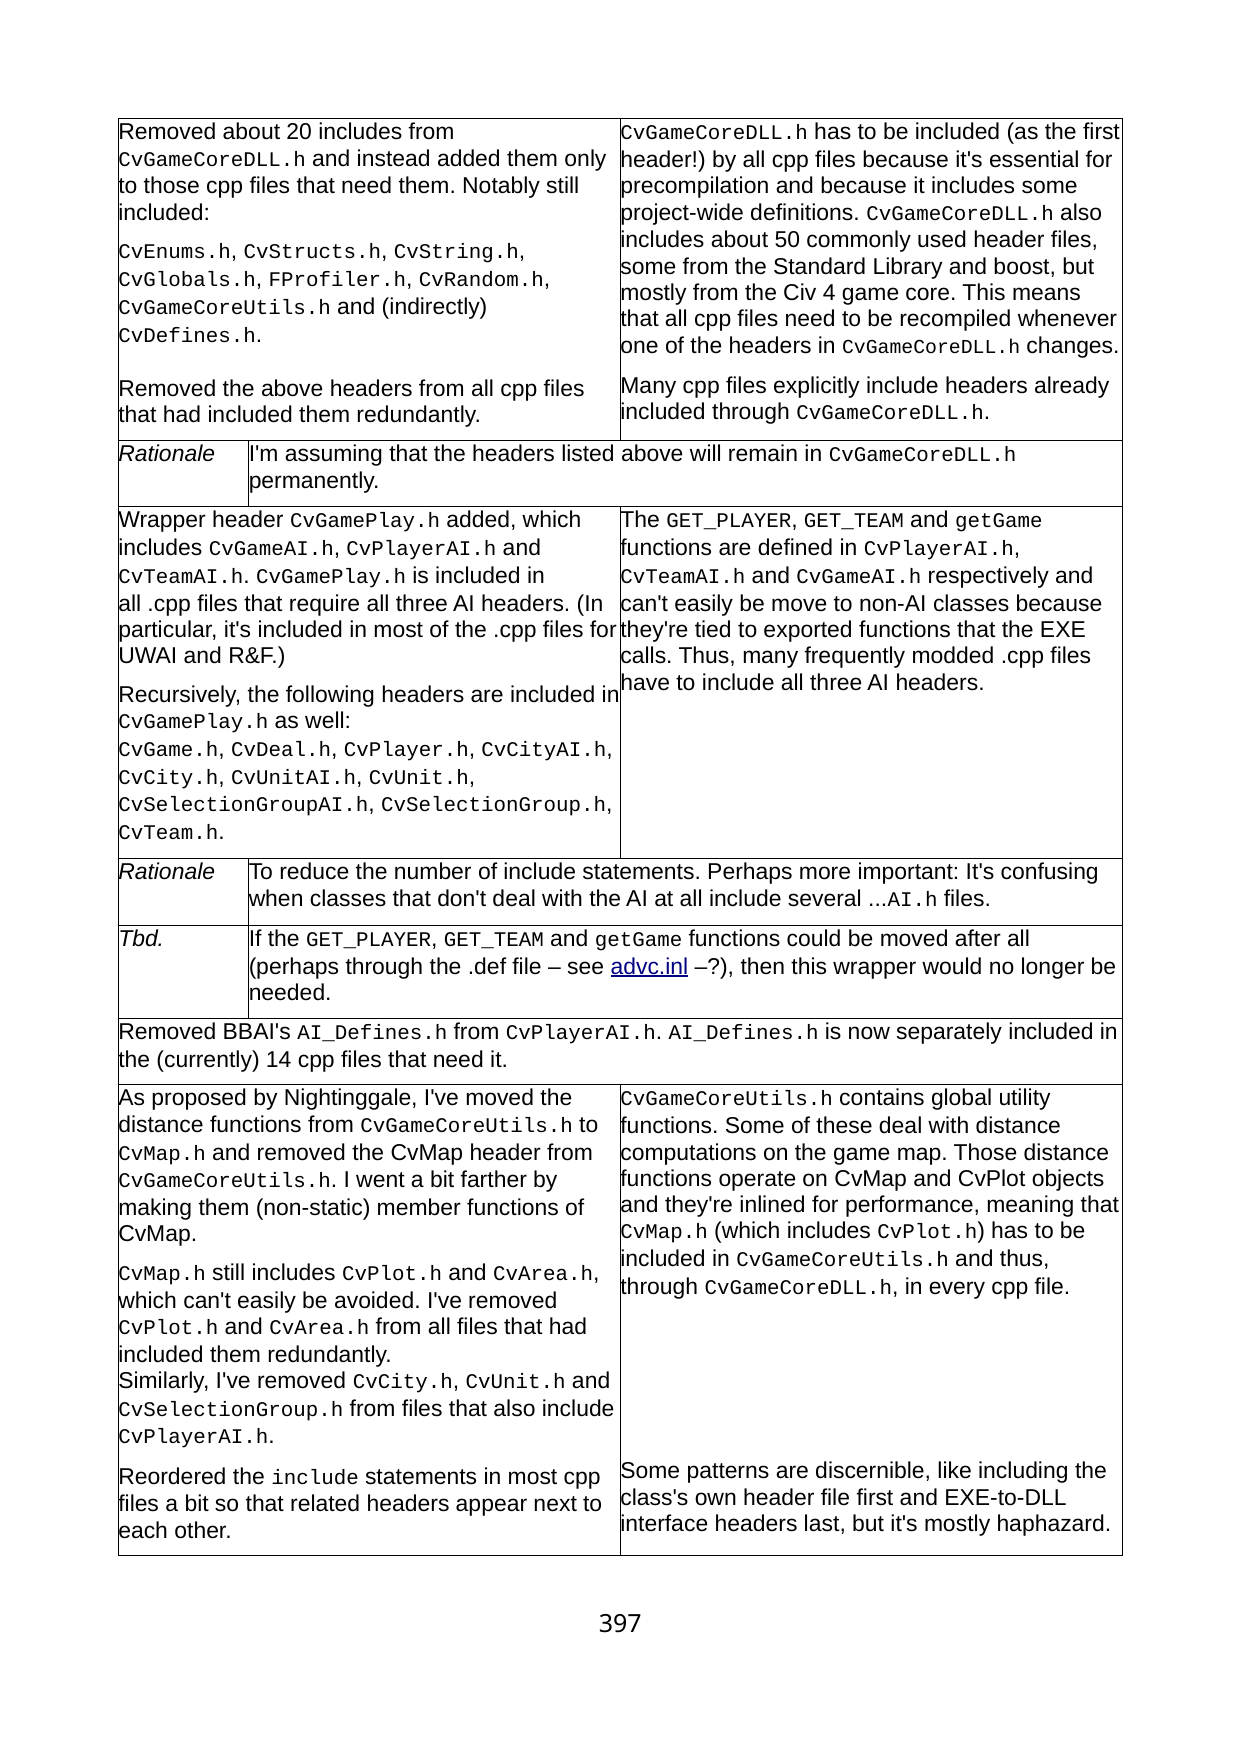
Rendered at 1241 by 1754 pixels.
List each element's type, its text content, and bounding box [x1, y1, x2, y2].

table_cell To reduce the number of include statements. Perhaps more important: It's confusing when classes that don't deal with the AI at all include several ...AI.h files. [249, 859, 1122, 925]
table_cell Wrapper header CvGamePlay.h added, which includes CvGameAI.h, CvPlayerAI.h and CvTeamAI.h. CvGamePlay.h is included in all .cpp files that require all three AI headers. (In particular, it's included in most of the .cpp files for UWAI and R&F.) Recursively, the following headers are included in CvGamePlay.h as well: CvGame.h, CvDeal.h, CvPlayer.h, CvCityAI.h, CvCity.h, CvUnitAI.h, CvUnit.h, CvSelectionGroupAI.h, CvSelectionGroup.h, CvTeam.h. [119, 507, 620, 858]
table_cell The GET_PLAYER, GET_TEAM and getGame functions are defined in CvPlayerAI.h, CvTeamAI.h and CvGameAI.h respectively and can't easily be move to non-AI classes because they're tied to exported functions that the EXE calls. Thus, many frequently modded .cpp files have to include all three AI headers. [621, 507, 1122, 858]
table_cell CvGameCoreDLL.h has to be included (as the first header!) by all cpp files because it's essential for precompilation and because it includes some project-wide definitions. CvGameCoreDLL.h also includes about 50 commonly used header files, some from the Standard Library and boost, but mostly from the Civ 4 game core. This means that all cpp files need to be recompiled whenever one of the headers in CvGameCoreDLL.h changes. Many cpp files explicitly include headers already included through CvGameCoreDLL.h. [621, 119, 1122, 440]
table_cell If the GET_PLAYER, GET_TEAM and getGame functions could be moved after all (perhaps through the .def file – see advc.inl –?), then this wrapper would no longer be needed. [249, 926, 1122, 1018]
table_cell Removed about 20 includes from CvGameCoreDLL.h and instead added them only to those cpp files that need them. Notably still included: CvEnums.h, CvStructs.h, CvString.h, CvGlobals.h, FProfiler.h, CvRandom.h, CvGameCoreUtils.h and (indirectly) CvDefines.h. Removed the above headers from all cpp files that had included them redundantly. [119, 119, 620, 440]
table_cell Rationale [119, 441, 248, 506]
table_cell As proposed by Nightinggale, I've moved the distance functions from CvGameCoreUtils.h to CvMap.h and removed the CvMap header from CvGameCoreUtils.h. I went a bit farther by making them (non-static) member functions of CvMap. CvMap.h still includes CvPlot.h and CvArea.h, which can't easily be avoided. I've removed CvPlot.h and CvArea.h from all files that had included them redundantly. Similarly, I've removed CvCity.h, CvUnit.h and CvSelectionGroup.h from files that also include CvPlayerAI.h. Reordered the include statements in most cpp files a bit so that related headers appear next to each other. [119, 1085, 620, 1555]
table_cell I'm assuming that the headers listed above will remain in CvGameCoreDLL.h permanently. [249, 441, 1122, 506]
table_cell CvGameCoreUtils.h contains global utility functions. Some of these deal with distance computations on the game map. Those distance functions operate on CvMap and CvPlot objects and they're inlined for performance, meaning that CvMap.h (which includes CvPlot.h) has to be included in CvGameCoreUtils.h and thus, through CvGameCoreDLL.h, in every cpp file. Some patterns are discernible, like including the class's own header file first and EXE-to-DLL interface headers last, but it's mostly haphazard. [621, 1085, 1122, 1555]
table_cell Tbd. [119, 926, 248, 1018]
table_cell Removed BBAI's AI_Defines.h from CvPlayerAI.h. AI_Defines.h is now separately included in the (currently) 14 cpp files that need it. [119, 1019, 1122, 1084]
table_cell Rationale [119, 859, 248, 925]
